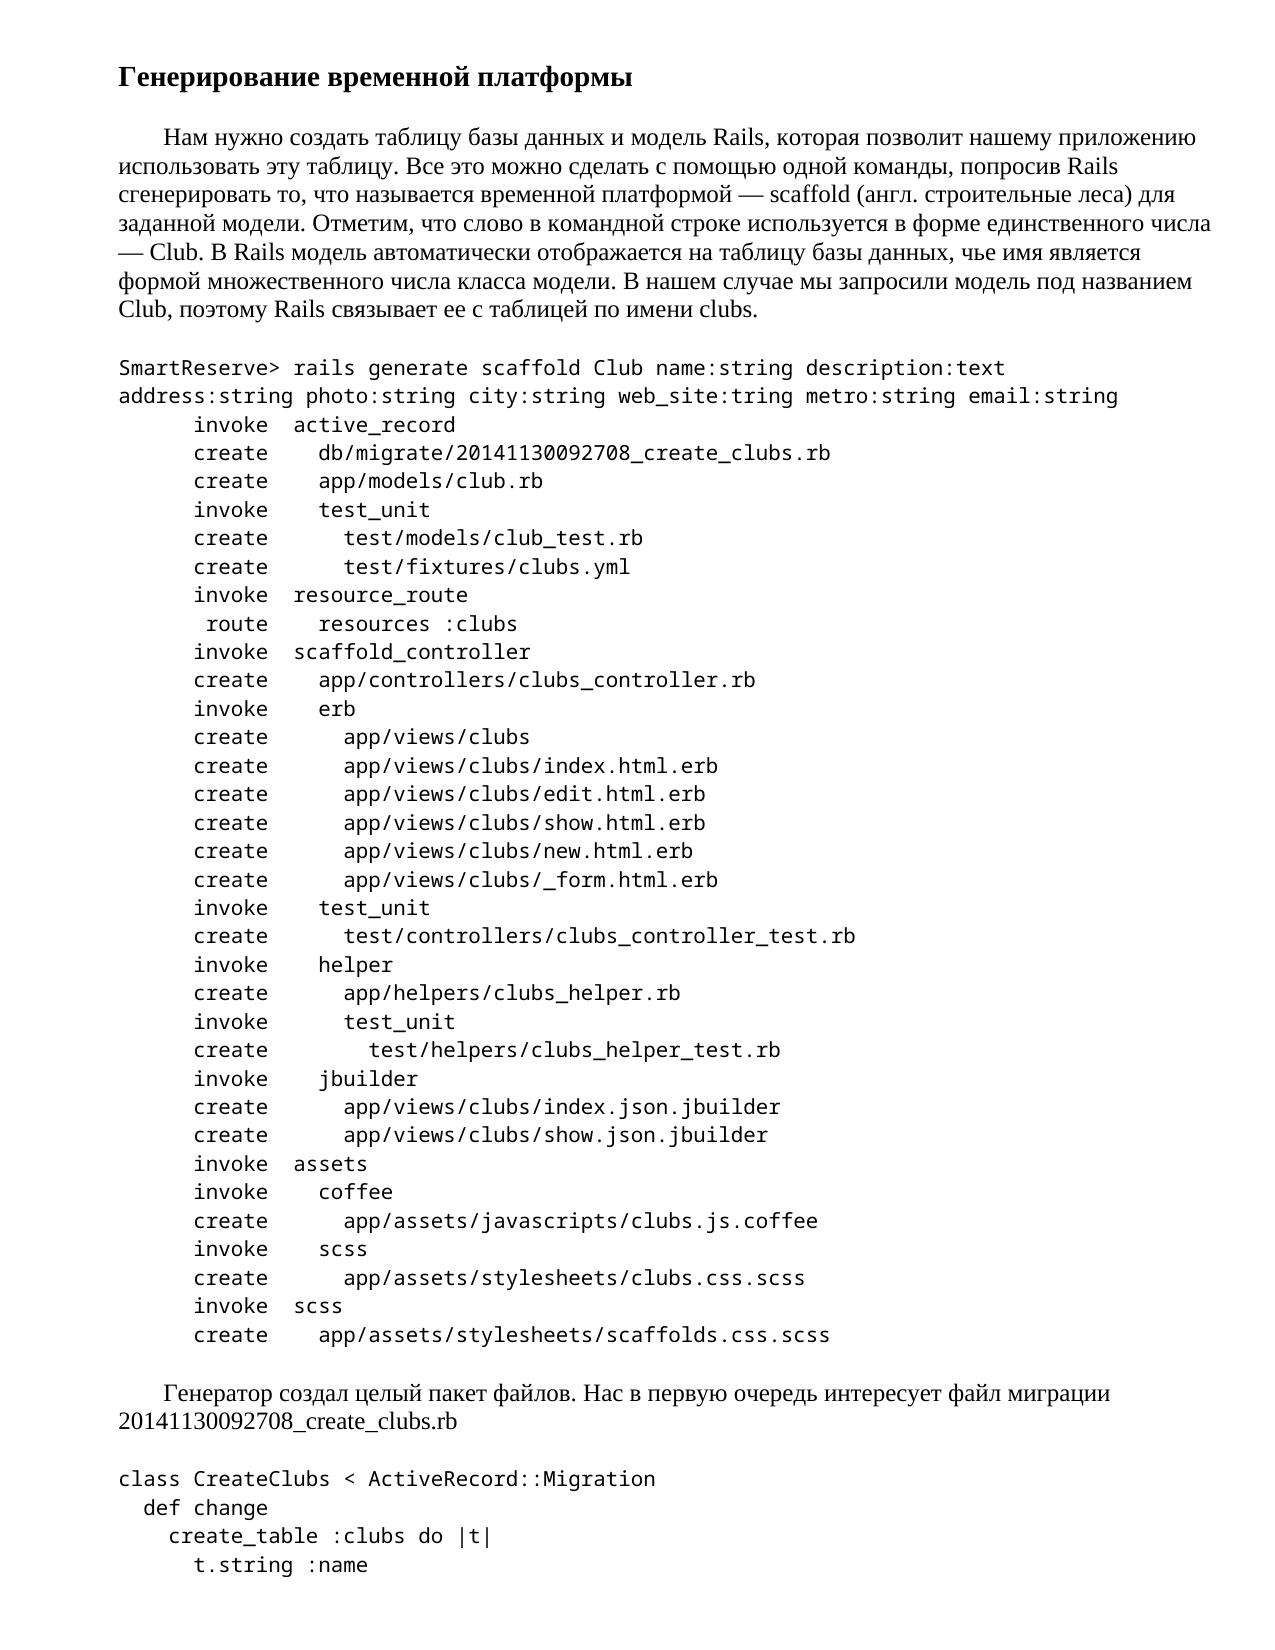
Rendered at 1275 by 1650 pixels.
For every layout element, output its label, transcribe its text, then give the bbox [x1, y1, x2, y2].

text def change [118, 1493, 1216, 1521]
text create db/migrate/20141130092708_create_clubs.rb [118, 438, 1216, 467]
text create app/assets/stylesheets/clubs.css.scss [118, 1263, 1216, 1291]
text create app/views/clubs/_form.html.erb [118, 865, 1216, 893]
text create app/views/clubs/edit.html.erb [118, 779, 1216, 808]
text create app/assets/stylesheets/scaffolds.css.scss [118, 1320, 1216, 1348]
text class CreateClubs < ActiveRecord::Migration [118, 1464, 1216, 1493]
text invoke helper [118, 950, 1216, 978]
text t.string :name [118, 1550, 1216, 1578]
text create app/controllers/clubs_controller.rb [118, 666, 1216, 694]
text invoke scss [118, 1234, 1216, 1263]
text create app/views/clubs/show.json.jbuilder [118, 1121, 1216, 1149]
text invoke coffee [118, 1177, 1216, 1206]
text create app/views/clubs/new.html.erb [118, 836, 1216, 865]
text invoke test_unit [118, 1007, 1216, 1035]
text create app/views/clubs/show.html.erb [118, 808, 1216, 836]
text Генератор создал целый пакет файлов. Нас в первую очередь интересует файл миграции 20141130092708_create_clubs.rb [118, 1378, 1216, 1435]
text create app/helpers/clubs_helper.rb [118, 978, 1216, 1007]
text create app/views/clubs [118, 722, 1216, 751]
text invoke scss [118, 1291, 1216, 1320]
text Нам нужно создать таблицу базы данных и модель Rails, которая позволит нашему приложению использовать эту таблицу. Все это можно сделать с помощью одной команды, попросив Rails сгенерировать то, что называется временной платформой — scaffold (англ. строительные леса) для заданной модели. Отметим, что слово в командной строке используется в форме единственного числа — Club. В Rails модель автоматически отображается на таблицу базы данных, чье имя является формой множественного числа класса модели. В нашем случае мы запросили модель под названием Club, поэтому Rails связывает ее с таблицей по имени clubs. [118, 122, 1216, 323]
text invoke jbuilder [118, 1064, 1216, 1092]
text create app/models/club.rb [118, 467, 1216, 495]
text create app/views/clubs/index.json.jbuilder [118, 1092, 1216, 1121]
text invoke assets [118, 1149, 1216, 1177]
text create test/fixtures/clubs.yml [118, 552, 1216, 580]
text invoke erb [118, 694, 1216, 722]
text create app/assets/javascripts/clubs.js.coffee [118, 1206, 1216, 1234]
text create test/models/club_test.rb [118, 523, 1216, 552]
text invoke test_unit [118, 495, 1216, 523]
text invoke test_unit [118, 893, 1216, 922]
text create app/views/clubs/index.html.erb [118, 751, 1216, 779]
text invoke scaffold_controller [118, 637, 1216, 666]
text invoke resource_route [118, 580, 1216, 609]
text create_table :clubs do |t| [118, 1521, 1216, 1550]
text address:string photo:string city:string web_site:tring metro:string email:string [118, 381, 1216, 410]
subtitle Генерирование временной платформы [118, 59, 1216, 93]
text create test/controllers/clubs_controller_test.rb [118, 922, 1216, 950]
text route resources :clubs [118, 609, 1216, 637]
text SmartReserve> rails generate scaffold Club name:string description:text [118, 353, 1216, 381]
text create test/helpers/clubs_helper_test.rb [118, 1035, 1216, 1064]
text invoke active_record [118, 410, 1216, 438]
